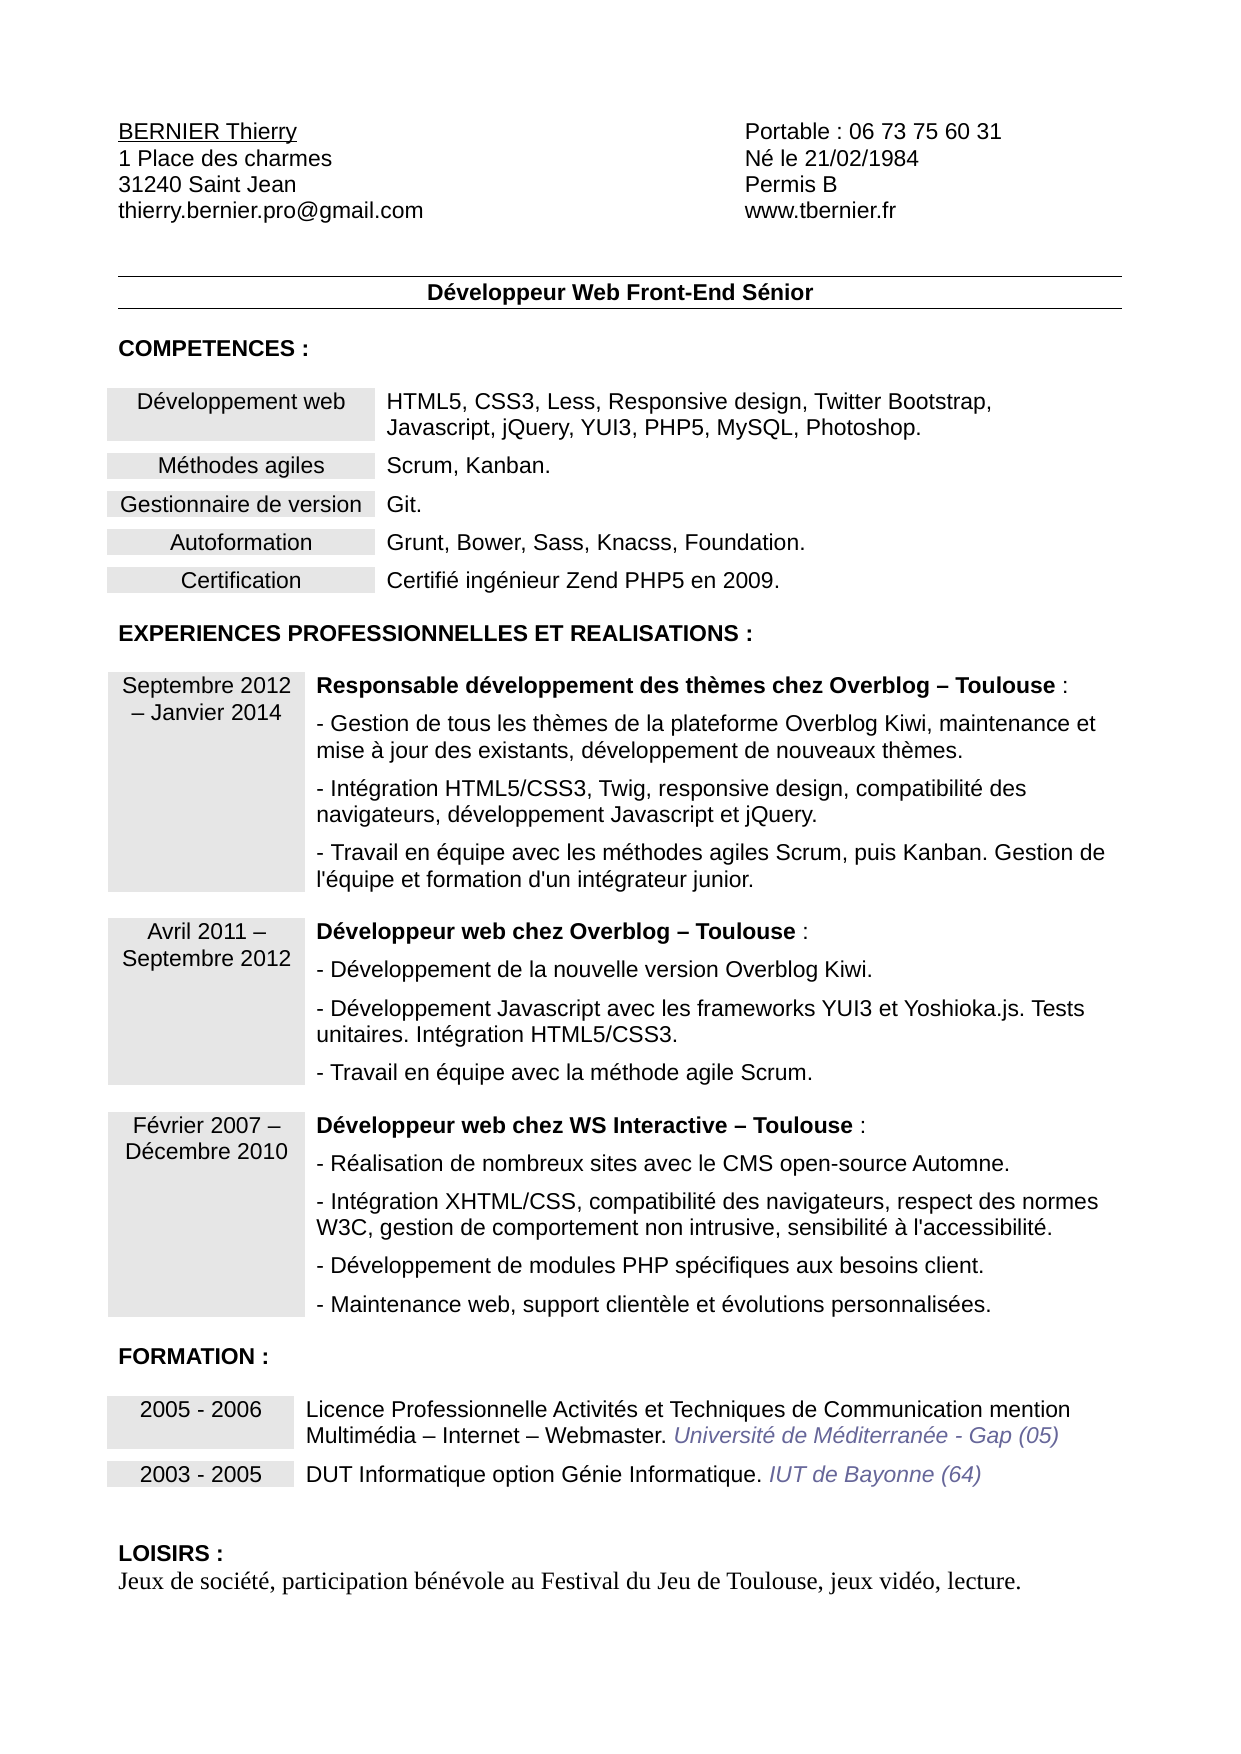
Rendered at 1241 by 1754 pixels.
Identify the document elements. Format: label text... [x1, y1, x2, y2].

table_cell 2003 - 2005 [107, 1461, 294, 1487]
table_cell [107, 441, 375, 452]
table_cell DUT Informatique option Génie Informatique. IUT de Bayonne (64) [294, 1461, 1093, 1487]
table_cell Méthodes agiles [107, 453, 375, 479]
table_header [375, 555, 1154, 567]
table_cell Développeur web chez Overblog – Toulouse : - Développement de la nouvelle version Overblog Kiwi. - Développement Javascript avec les frameworks YUI3 et Yoshioka.js. Tests unitaires. Intégration HTML5/CSS3. - Travail en équipe avec la méthode agile Scrum. [305, 918, 1151, 1085]
table_cell Autoformation [107, 529, 375, 555]
table_cell [107, 1449, 294, 1461]
table_header Portable : 06 73 75 60 31 Né le 21/02/1984 Permis B www.tbernier.fr [745, 118, 1123, 223]
text EXPERIENCES PROFESSIONNELLES ET REALISATIONS : [118, 619, 1122, 646]
table_cell Certification [107, 567, 375, 593]
table_cell Développeur web chez WS Interactive – Toulouse : - Réalisation de nombreux sites avec le CMS open-source Automne. - Intégration XHTML/CSS, compatibilité des navigateurs, respect des normes W3C, gestion de comportement non intrusive, sensibilité à l'accessibilité. - Développement de modules PHP spécifiques aux besoins client. - Maintenance web, support clientèle et évolutions personnalisées. [305, 1112, 1151, 1317]
text FORMATION : [118, 1343, 1122, 1370]
table_cell Février 2007 – Décembre 2010 [108, 1112, 305, 1317]
table_cell [294, 1449, 1093, 1461]
table_cell [305, 892, 1151, 918]
text LOISIRS : [118, 1539, 1122, 1566]
table_cell [305, 1085, 1151, 1112]
table_header HTML5, CSS3, Less, Responsive design, Twitter Bootstrap, Javascript, jQuery, YUI3, PHP5, MySQL, Photoshop. [375, 388, 1154, 441]
table_cell Avril 2011 – Septembre 2012 [108, 918, 305, 1085]
table_cell Grunt, Bower, Sass, Knacss, Foundation. [375, 529, 1154, 555]
table_cell Certifié ingénieur Zend PHP5 en 2009. [375, 567, 1154, 593]
table_header [107, 555, 375, 567]
table_cell Gestionnaire de version [107, 491, 375, 517]
table_cell Git. [375, 491, 1154, 517]
table_cell [108, 892, 305, 918]
table_header Développement web [107, 388, 375, 441]
table_cell Scrum, Kanban. [375, 453, 1154, 479]
subtitle Développeur Web Front-End Sénior [118, 277, 1122, 308]
table_header Licence Professionnelle Activités et Techniques de Communication mention Multimédia – Internet – Webmaster. Université de Méditerranée - Gap (05) [294, 1396, 1093, 1449]
table_cell [107, 517, 375, 529]
text COMPETENCES : [118, 335, 1122, 362]
text Jeux de société, participation bénévole au Festival du Jeu de Toulouse, jeux vidéo, lecture. [118, 1566, 1122, 1595]
table_cell [375, 479, 1154, 491]
table_header 2005 - 2006 [107, 1396, 294, 1449]
table_cell [375, 441, 1154, 452]
table_header Septembre 2012 – Janvier 2014 [108, 672, 305, 892]
table_cell [107, 479, 375, 491]
table_header [503, 118, 744, 223]
table_cell [108, 1085, 305, 1112]
table_cell [375, 517, 1154, 529]
table_header BERNIER Thierry 1 Place des charmes 31240 Saint Jean thierry.bernier.pro@gmail.com [118, 118, 502, 223]
table_header Responsable développement des thèmes chez Overblog – Toulouse : - Gestion de tous les thèmes de la plateforme Overblog Kiwi, maintenance et mise à jour des existants, développement de nouveaux thèmes. - Intégration HTML5/CSS3, Twig, responsive design, compatibilité des navigateurs, développement Javascript et jQuery. - Travail en équipe avec les méthodes agiles Scrum, puis Kanban. Gestion de l'équipe et formation d'un intégrateur junior. [305, 672, 1151, 892]
